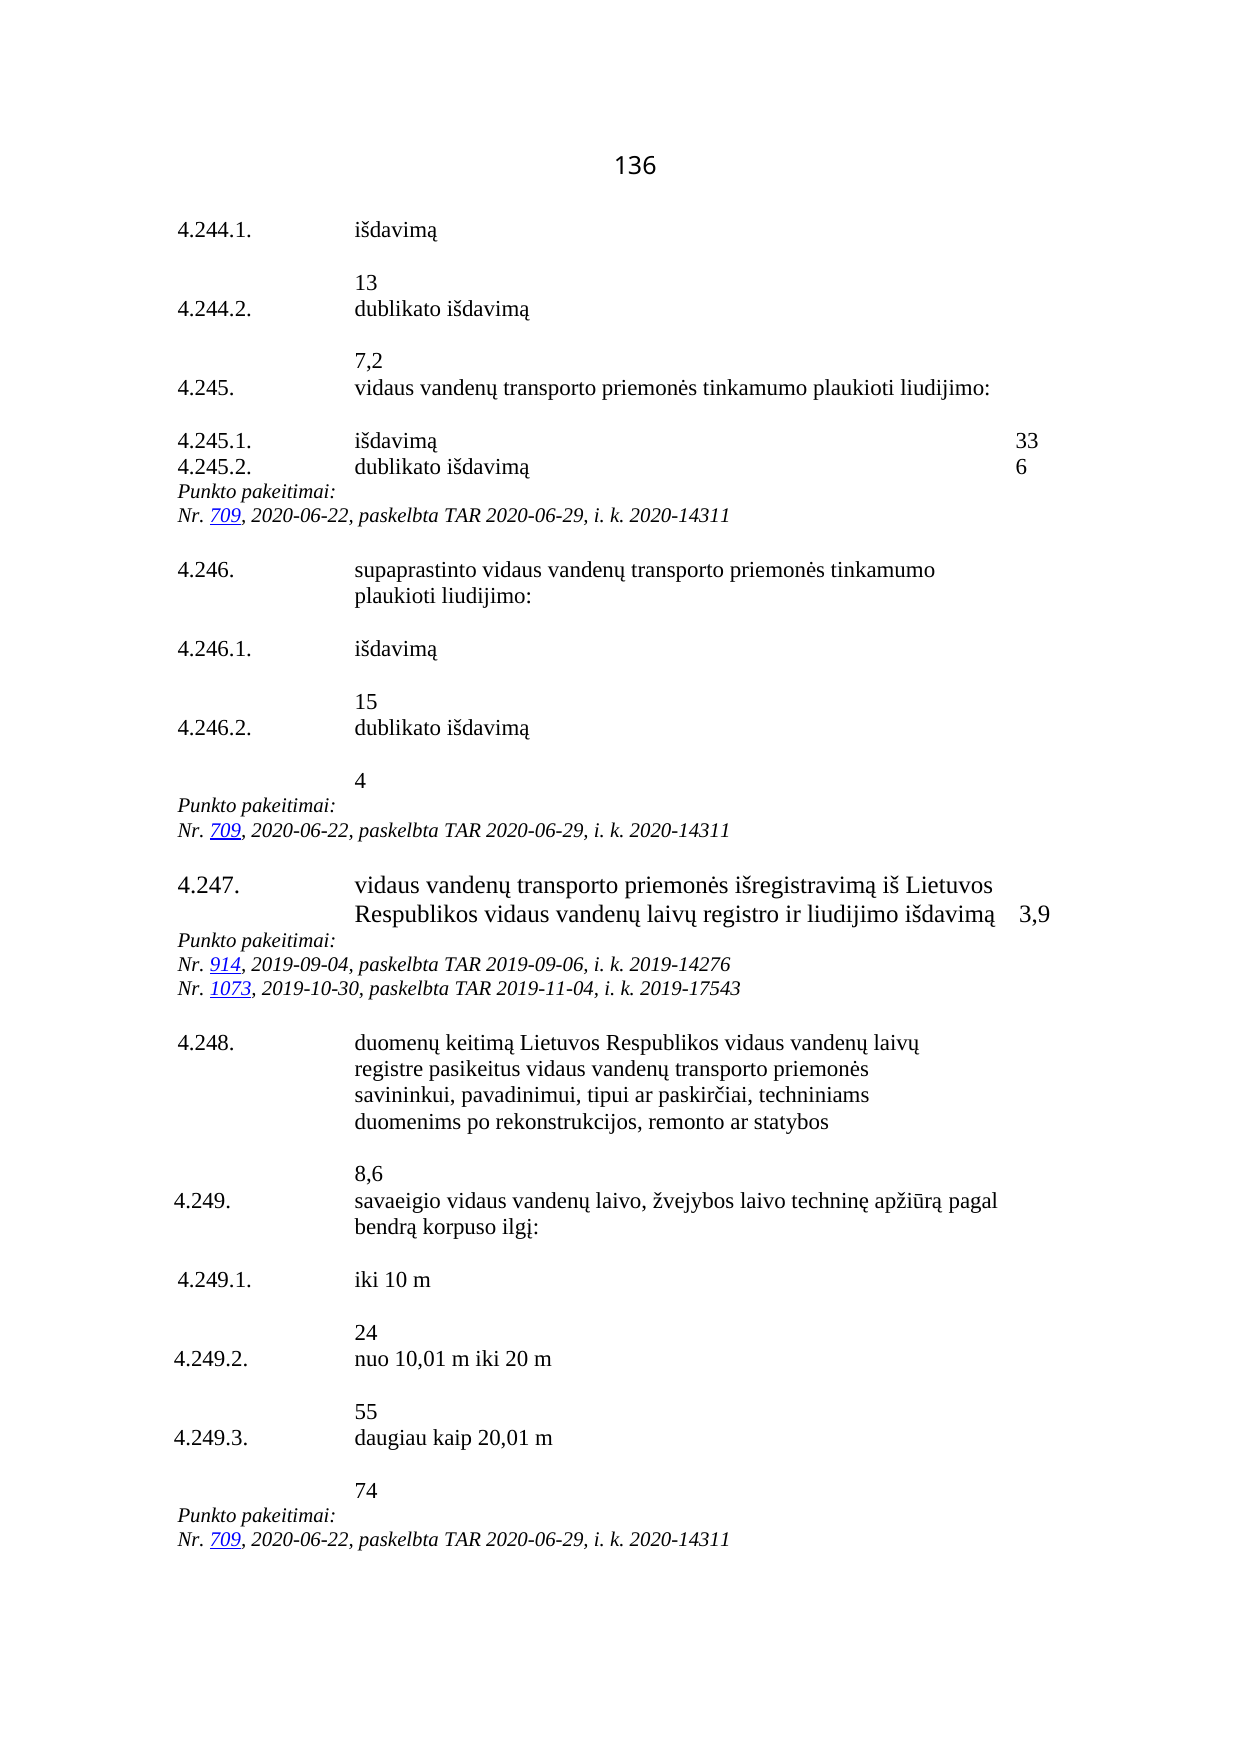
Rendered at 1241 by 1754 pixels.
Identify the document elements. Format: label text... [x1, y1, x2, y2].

text Punkto pakeitimai: [177, 793, 1093, 817]
text 4.245.1. išdavimą 33 [177, 427, 1093, 453]
text 4.249. savaeigio vidaus vandenų laivo, žvejybos laivo techninę apžiūrą pagal bendrą korpuso ilgį: [174, 1187, 1004, 1266]
text 4.249.3. daugiau kaip 20,01 m 74 [174, 1424, 1004, 1503]
text 4.246.1. išdavimą 15 [177, 635, 1004, 714]
text Punkto pakeitimai: [177, 928, 1093, 952]
text 4.245.2. dublikato išdavimą 6 [177, 453, 1093, 479]
text 4.246. supaprastinto vidaus vandenų transporto priemonės tinkamumo plaukioti liudijimo: [177, 556, 1004, 635]
text Punkto pakeitimai: [177, 1503, 1093, 1527]
text duomenims po rekonstrukcijos, remonto ar statybos 8,6 [354, 1108, 945, 1187]
text 4.247. vidaus vandenų transporto priemonės išregistravimą iš Lietuvos Respublikos vidaus vandenų laivų registro ir liudijimo išdavimą 3,9 [177, 870, 1093, 928]
text 4.248. duomenų keitimą Lietuvos Respublikos vidaus vandenų laivų [177, 1029, 945, 1055]
text 4.249.2. nuo 10,01 m iki 20 m 55 [174, 1345, 1004, 1424]
text 4.249.1. iki 10 m 24 [177, 1266, 1004, 1345]
text Punkto pakeitimai: [177, 479, 1093, 503]
text Nr. 709, 2020-06-22, paskelbta TAR 2020-06-29, i. k. 2020-14311 [177, 1527, 1093, 1551]
text 4.246.2. dublikato išdavimą 4 [177, 714, 1004, 793]
text Nr. 709, 2020-06-22, paskelbta TAR 2020-06-29, i. k. 2020-14311 [177, 503, 1093, 527]
text 4.244.2. dublikato išdavimą 7,2 [177, 295, 945, 374]
text registre pasikeitus vidaus vandenų transporto priemonės [354, 1055, 945, 1081]
text 4.245. vidaus vandenų transporto priemonės tinkamumo plaukioti liudijimo: [177, 374, 1004, 427]
text savininkui, pavadinimui, tipui ar paskirčiai, techniniams [354, 1081, 945, 1108]
text 4.244.1. išdavimą 13 [177, 216, 945, 295]
text Nr. 1073, 2019-10-30, paskelbta TAR 2019-11-04, i. k. 2019-17543 [177, 976, 1093, 1000]
text Nr. 709, 2020-06-22, paskelbta TAR 2020-06-29, i. k. 2020-14311 [177, 817, 1093, 842]
text Nr. 914, 2019-09-04, paskelbta TAR 2019-09-06, i. k. 2019-14276 [177, 952, 1093, 976]
